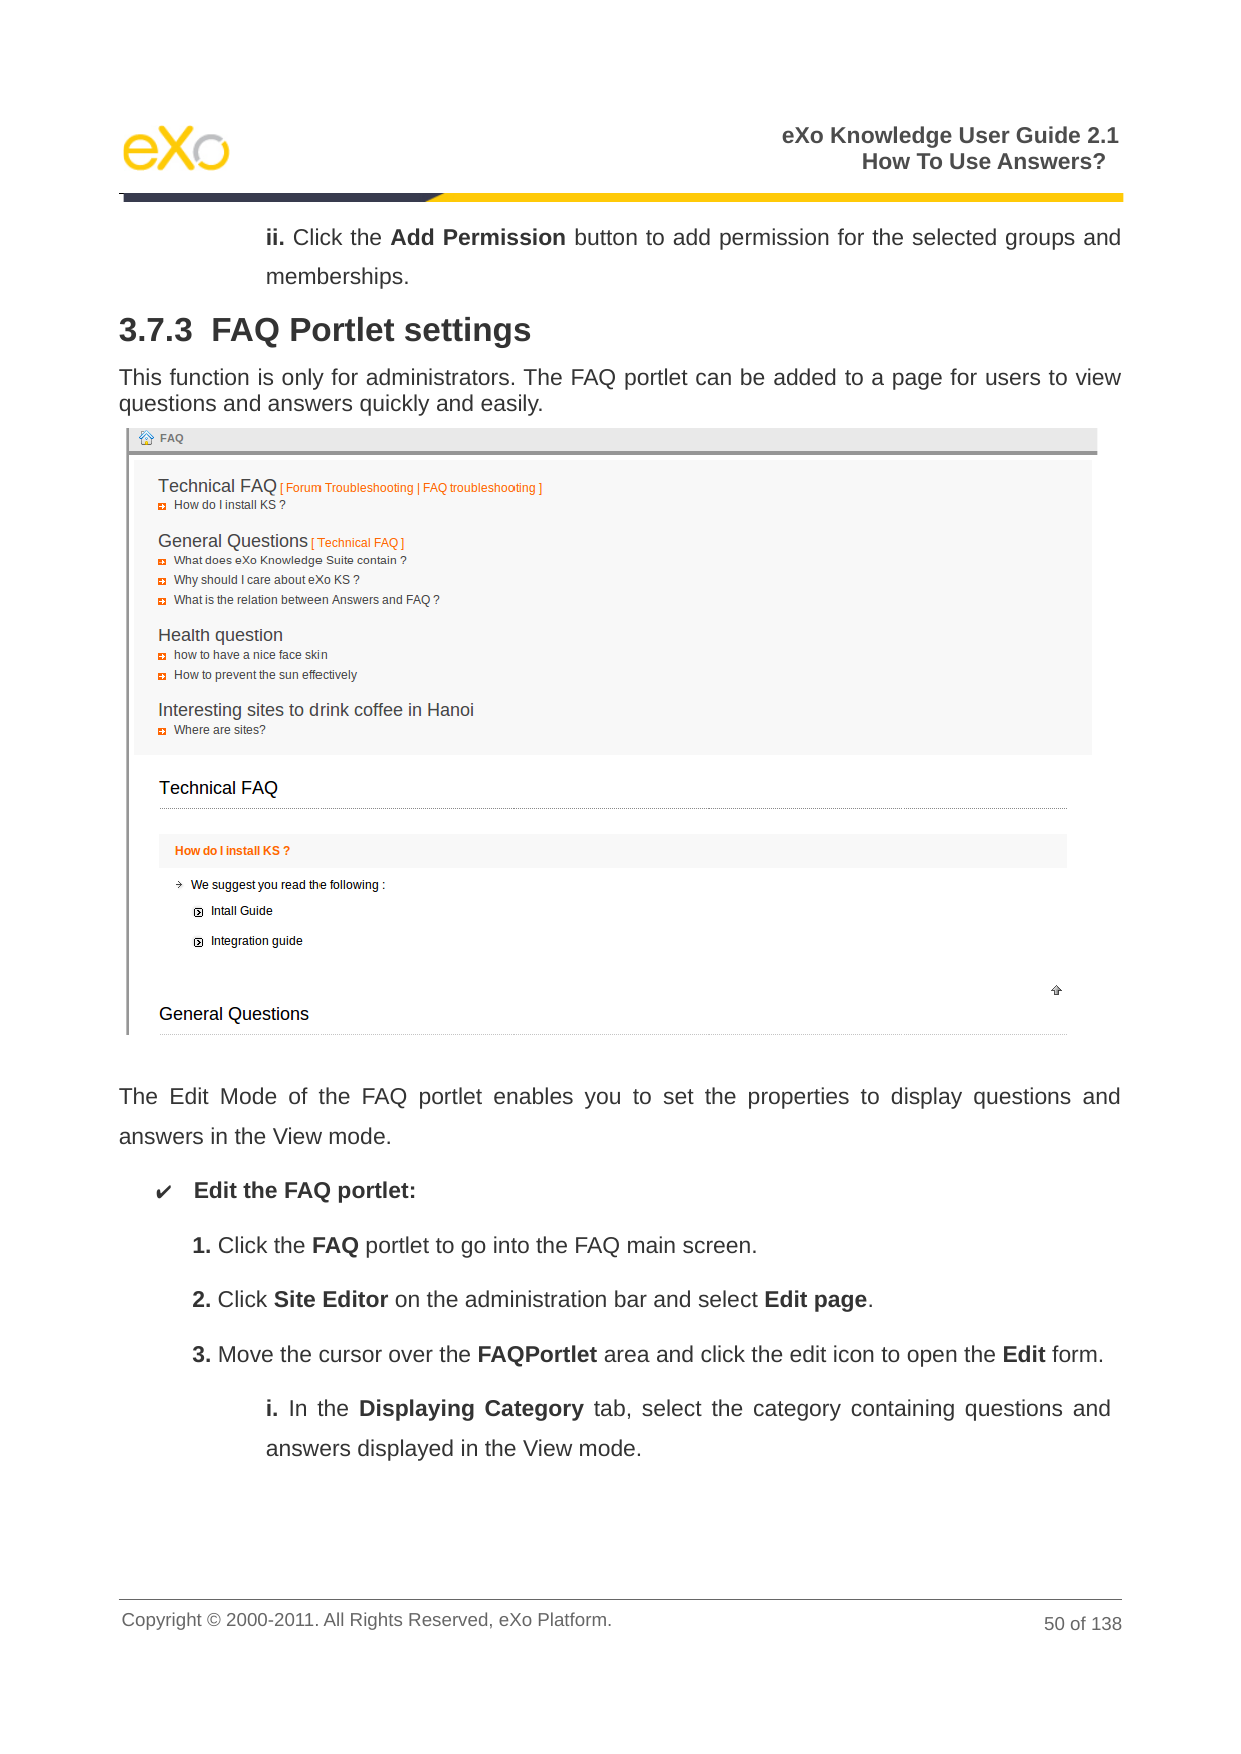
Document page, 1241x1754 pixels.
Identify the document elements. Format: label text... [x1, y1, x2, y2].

list ii. Click the Add Permission button to add permission for the selected groups and memberships. [266, 223, 1122, 289]
text This function is only for administrators. The FAQ portlet can be added to a page for users to view questions and answers quickly and easily. [118, 363, 1122, 416]
list Edit the FAQ portlet: [156, 1177, 1122, 1203]
text The Edit Mode of the FAQ portlet enables you to set the properties to display questions and answers in the View mode. [118, 1083, 1122, 1149]
picture [123, 125, 230, 171]
text i. In the Displaying Category tab, select the category containing questions and answers displayed in the View mode. [118, 1395, 1122, 1461]
subtitle FAQ Portlet settings [118, 310, 1122, 348]
text 3. Move the cursor over the FAQPortlet area and click the edit icon to open the Edit form. [118, 1341, 1122, 1367]
picture [126, 428, 1098, 1035]
text 2. Click Site Editor on the administration bar and select Edit page. [118, 1286, 1122, 1312]
text 1. Click the FAQ portlet to go into the FAQ main screen. [118, 1232, 1122, 1258]
picture [123, 193, 1124, 202]
